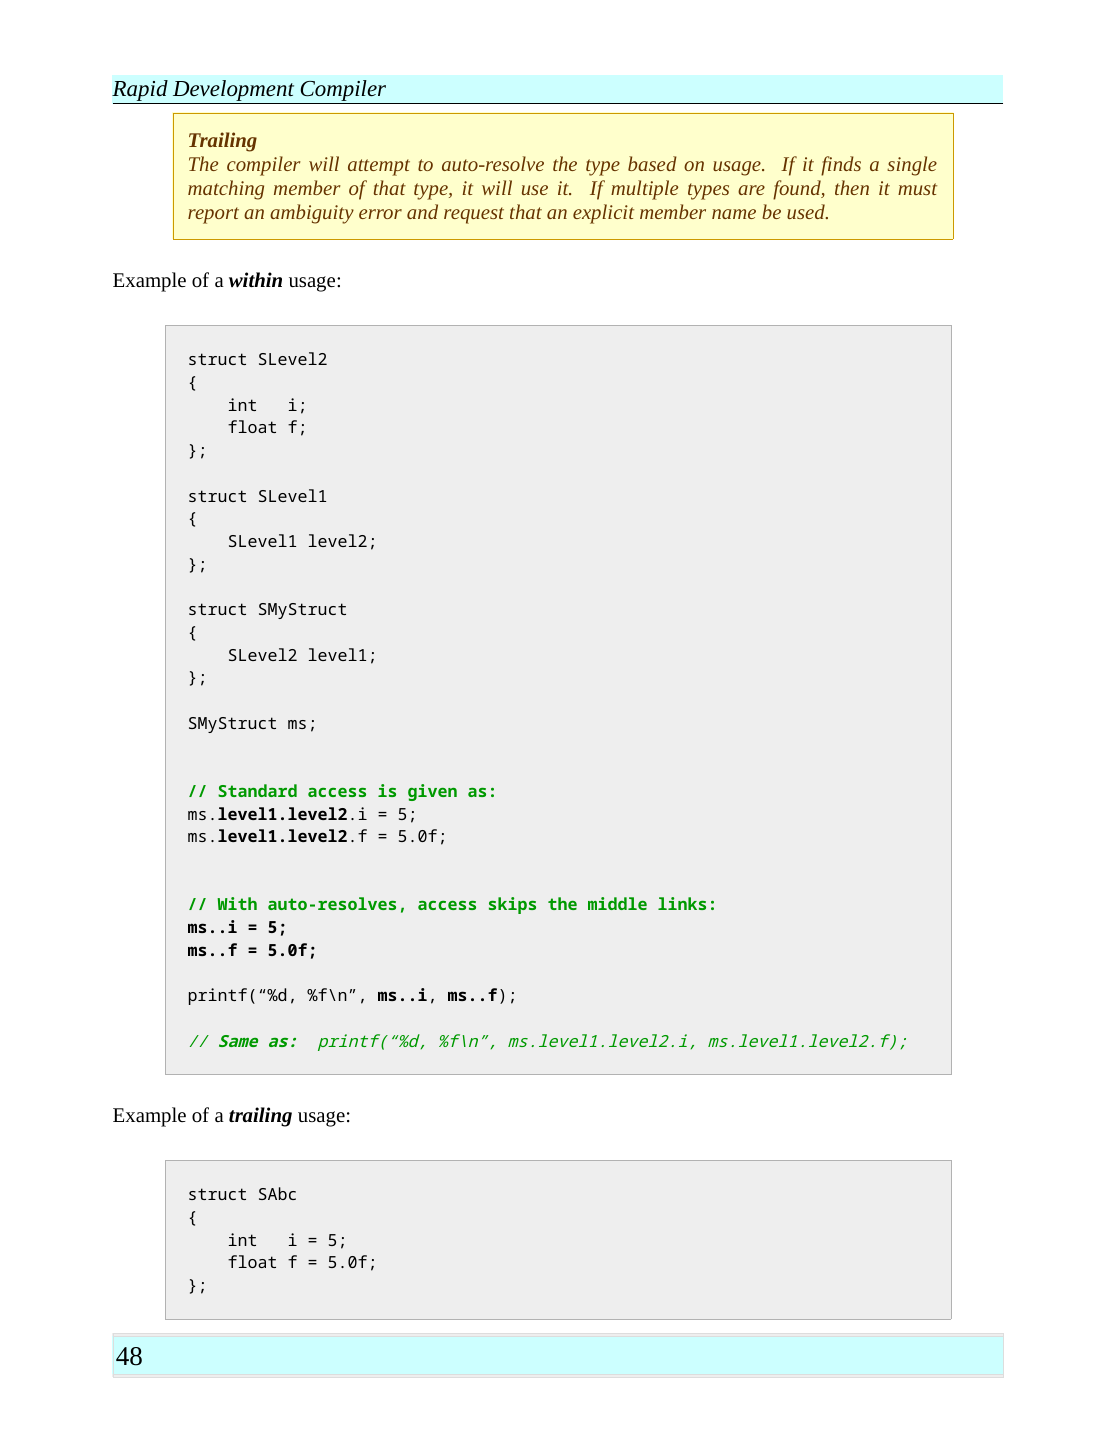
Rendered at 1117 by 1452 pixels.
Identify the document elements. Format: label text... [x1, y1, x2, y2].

text struct SAbc { int i = 5; float f = 5.0f; }; [166, 1161, 951, 1319]
text Trailing The compiler will attempt to auto-resolve the type based on usage. If it finds a single matching member of that type, it will use it. If multiple types are found, then it must report an ambiguity error and request that an explicit member name be used. [174, 114, 953, 239]
text Example of a within usage: [112, 268, 1003, 292]
text Example of a trailing usage: [112, 1103, 1003, 1127]
text struct SLevel2 { int i; float f; }; struct SLevel1 { SLevel1 level2; }; struct SMyStruct { SLevel2 level1; }; SMyStruct ms; // Standard access is given as: ms.level1.level2.i = 5; ms.level1.level2.f = 5.0f; // With auto-resolves, access skips the middle links: ms..i = 5; ms..f = 5.0f; printf(“%d, %f\n”, ms..i, ms..f); // Same as: printf(“%d, %f\n”, ms.level1.level2.i, ms.level1.level2.f); [166, 326, 951, 1074]
